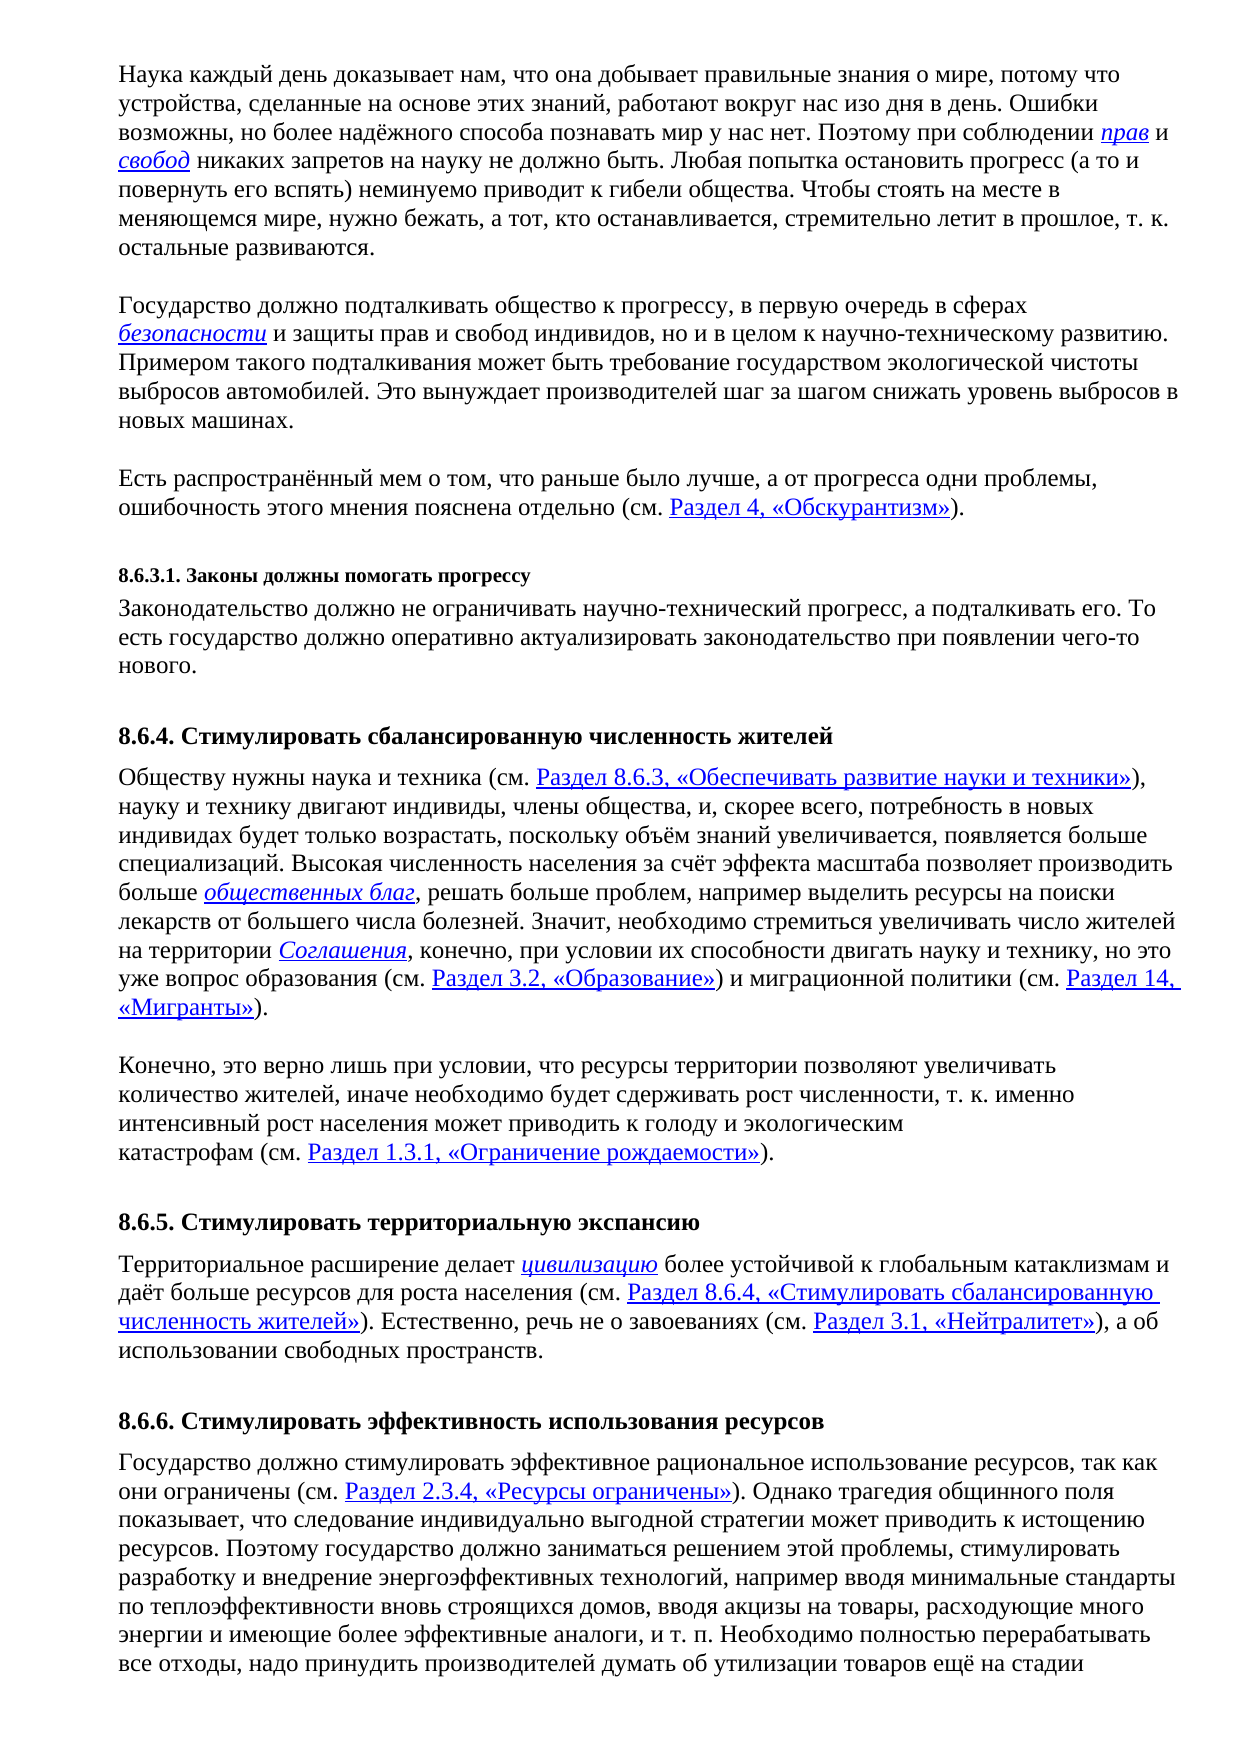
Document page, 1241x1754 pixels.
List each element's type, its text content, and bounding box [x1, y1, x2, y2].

text Обществу нужны наука и техника (см. Раздел 8.6.3, «Обеспечивать развитие науки и техники»), науку и технику двигают индивиды, члены общества, и, скорее всего, потребность в новых индивидах будет только возрастать, поскольку объём знаний увеличивается, появляется больше специализаций. Высокая численность населения за счёт эффекта масштаба позволяет производить больше общественных благ, решать больше проблем, например выделить ресурсы на поиски лекарств от большего числа болезней. Значит, необходимо стремиться увеличивать число жителей на территории Соглашения, конечно, при условии их способности двигать науку и технику, но это уже вопрос образования (см. Раздел 3.2, «Образование») и миграционной политики (см. Раздел 14, «Мигранты»). [118, 762, 1181, 1021]
text Государство должно подталкивать общество к прогрессу, в первую очередь в сферах безопасности и защиты прав и свобод индивидов, но и в целом к научно-техническому развитию. Примером такого подталкивания может быть требование государством экологической чистоты выбросов автомобилей. Это вынуждает производителей шаг за шагом снижать уровень выбросов в новых машинах. [118, 290, 1181, 433]
text Государство должно стимулировать эффективное рациональное использование ресурсов, так как они ограничены (см. Раздел 2.3.4, «Ресурсы ограничены»). Однако трагедия общинного поля показывает, что следование индивидуально выгодной стратегии может приводить к истощению ресурсов. Поэтому государство должно заниматься решением этой проблемы, стимулировать разработку и внедрение энергоэффективных технологий, например вводя минимальные стандарты по теплоэффективности вновь строящихся домов, вводя акцизы на товары, расходующие много энергии и имеющие более эффективные аналоги, и т. п. Необходимо полностью перерабатывать все отходы, надо принудить производителей думать об утилизации товаров ещё на стадии [118, 1447, 1181, 1677]
text Территориальное расширение делает цивилизацию более устойчивой к глобальным катаклизмам и даёт больше ресурсов для роста населения (см. Раздел 8.6.4, «Стимулировать сбалансированную численность жителей»). Естественно, речь не о завоеваниях (см. Раздел 3.1, «Нейтралитет»), а об использовании свободных пространств. [118, 1249, 1181, 1364]
text Есть распространённый мем о том, что раньше было лучше, а от прогресса одни проблемы, ошибочность этого мнения пояснена отдельно (см. Раздел 4, «Обскурантизм»). [118, 463, 1181, 521]
text Наука каждый день доказывает нам, что она добывает правильные знания о мире, потому что устройства, сделанные на основе этих знаний, работают вокруг нас изо дня в день. Ошибки возможны, но более надёжного способа познавать мир у нас нет. Поэтому при соблюдении прав и свобод никаких запретов на науку не должно быть. Любая попытка остановить прогресс (а то и повернуть его вспять) неминуемо приводит к гибели общества. Чтобы стоять на месте в меняющемся мире, нужно бежать, а тот, кто останавливается, стремительно летит в прошлое, т. к. остальные развиваются. [118, 59, 1181, 260]
text Конечно, это верно лишь при условии, что ресурсы территории позволяют увеличивать количество жителей, иначе необходимо будет сдерживать рост численности, т. к. именно интенсивный рост населения может приводить к голоду и экологическим катастрофам (см. Раздел 1.3.1, «Ограничение рождаемости»). [118, 1051, 1181, 1166]
subtitle 8.6.4. Стимулировать сбалансированную численность жителей [118, 721, 1181, 750]
subtitle 8.6.3.1. Законы должны помогать прогрессу [118, 562, 1181, 587]
subtitle 8.6.6. Стимулировать эффективность использования ресурсов [118, 1406, 1181, 1434]
subtitle 8.6.5. Стимулировать территориальную экспансию [118, 1207, 1181, 1236]
text Законодательство должно не ограничивать научно-технический прогресс, а подталкивать его. То есть государство должно оперативно актуализировать законодательство при появлении чего-то нового. [118, 593, 1181, 679]
